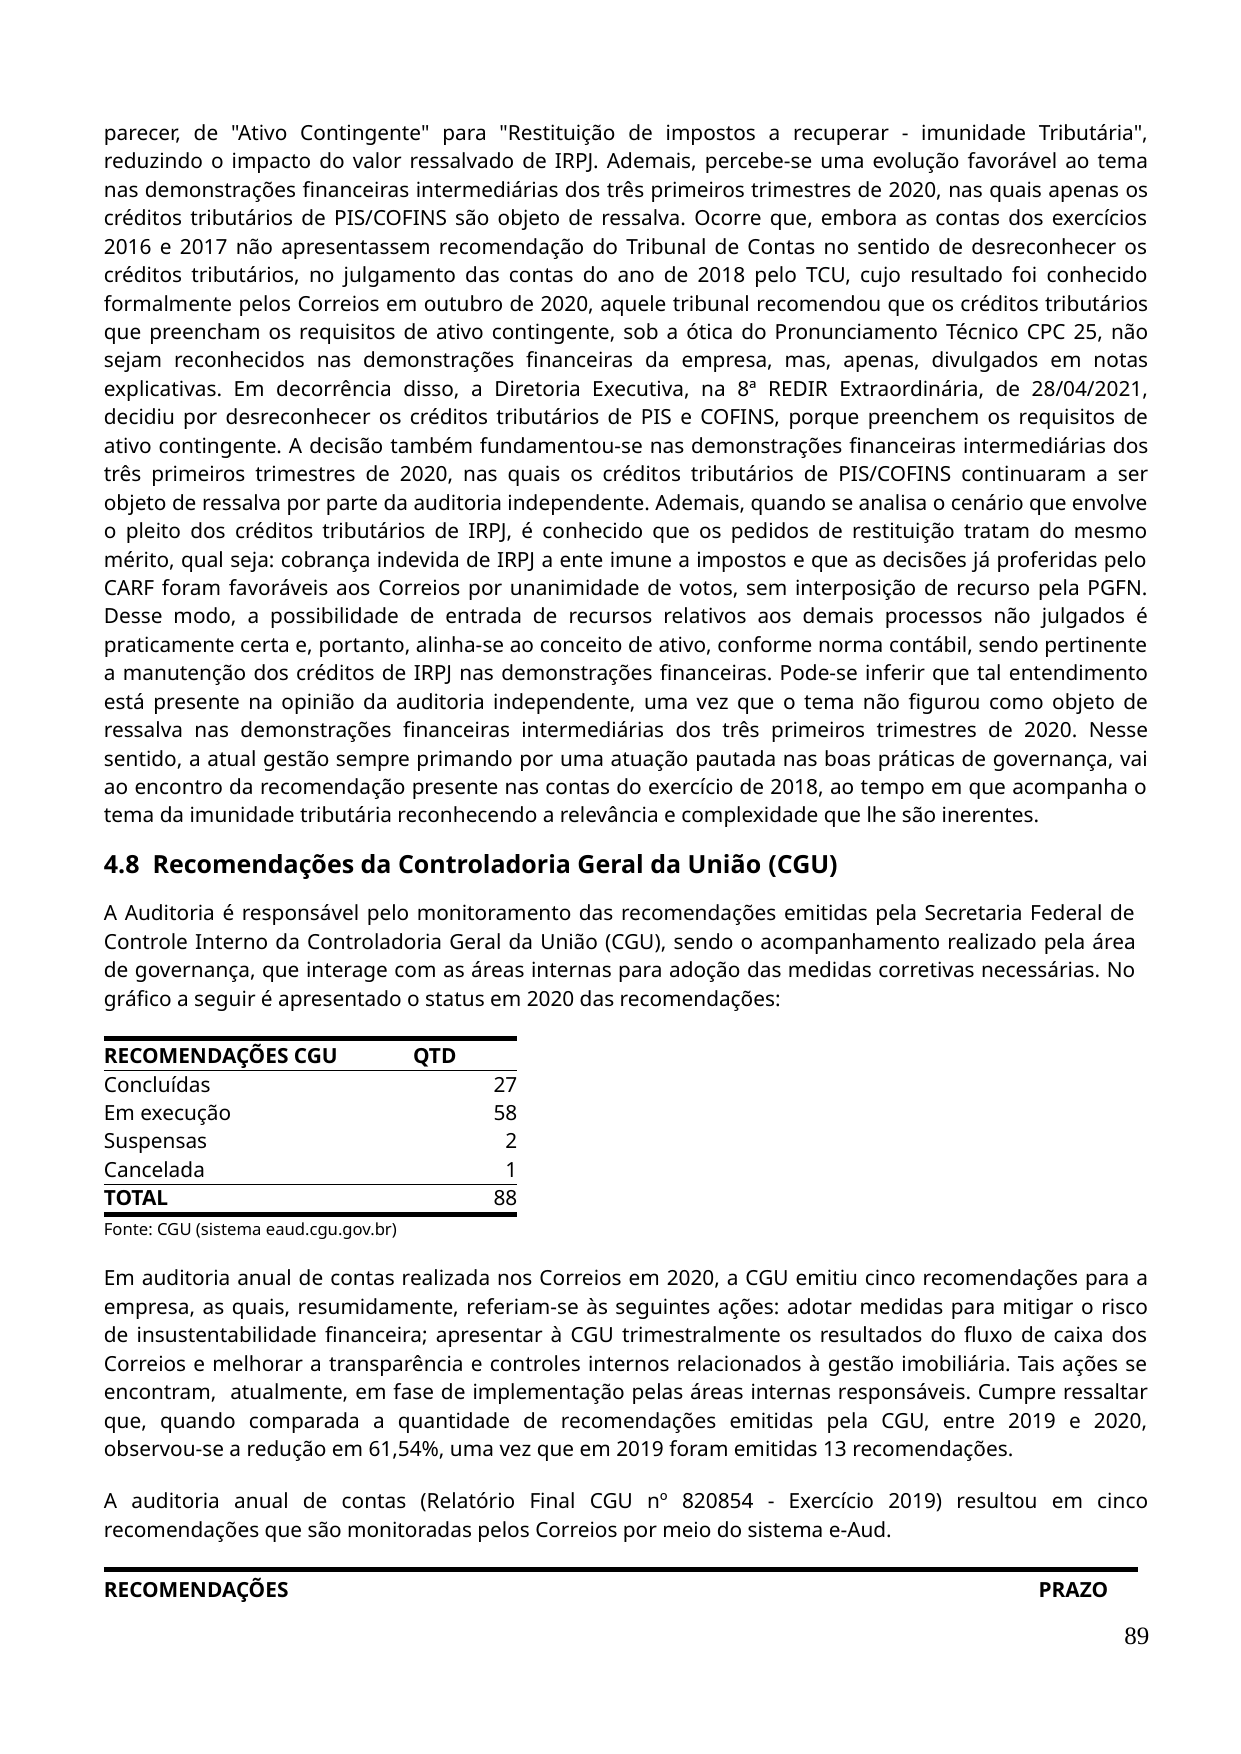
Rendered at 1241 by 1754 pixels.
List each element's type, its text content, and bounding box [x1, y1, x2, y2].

text A Auditoria é responsável pelo monitoramento das recomendações emitidas pela Secretaria Federal de Controle Interno da Controladoria Geral da União (CGU), sendo o acompanhamento realizado pela área de governança, que interage com as áreas internas para adoção das medidas corretivas necessárias. No gráfico a seguir é apresentado o status em 2020 das recomendações: [104, 898, 1137, 1012]
table_cell Concluídas [104, 1071, 352, 1098]
list 4.8 Recomendações da Controladoria Geral da União (CGU) [104, 847, 1149, 881]
table_header PRAZO [1015, 1572, 1138, 1608]
table_cell 2 [352, 1127, 517, 1155]
table_cell Em execução [104, 1098, 352, 1127]
table_cell 27 [352, 1071, 517, 1098]
table_header QTD [352, 1041, 517, 1069]
table_header RECOMENDAÇÕES CGU [104, 1041, 352, 1069]
text Em auditoria anual de contas realizada nos Correios em 2020, a CGU emitiu cinco recomendações para a empresa, as quais, resumidamente, referiam-se às seguintes ações: adotar medidas para mitigar o risco de insustentabilidade financeira; apresentar à CGU trimestralmente os resultados do fluxo de caixa dos Correios e melhorar a transparência e controles internos relacionados à gestão imobiliária. Tais ações se encontram, atualmente, em fase de implementação pelas áreas internas responsáveis. Cumpre ressaltar que, quando comparada a quantidade de recomendações emitidas pela CGU, entre 2019 e 2020, observou-se a redução em 61,54%, uma vez que em 2019 foram emitidas 13 recomendações. [104, 1263, 1149, 1463]
table_cell TOTAL [104, 1185, 352, 1212]
text A auditoria anual de contas (Relatório Final CGU nº 820854 - Exercício 2019) resultou em cinco recomendações que são monitoradas pelos Correios por meio do sistema e-Aud. [104, 1486, 1149, 1543]
table_cell Suspensas [104, 1127, 352, 1155]
text parecer, de "Ativo Contingente" para "Restituição de impostos a recuperar - imunidade Tributária", reduzindo o impacto do valor ressalvado de IRPJ. Ademais, percebe-se uma evolução favorável ao tema nas demonstrações financeiras intermediárias dos três primeiros trimestres de 2020, nas quais apenas os créditos tributários de PIS/COFINS são objeto de ressalva. Ocorre que, embora as contas dos exercícios 2016 e 2017 não apresentassem recomendação do Tribunal de Contas no sentido de desreconhecer os créditos tributários, no julgamento das contas do ano de 2018 pelo TCU, cujo resultado foi conhecido formalmente pelos Correios em outubro de 2020, aquele tribunal recomendou que os créditos tributários que preencham os requisitos de ativo contingente, sob a ótica do Pronunciamento Técnico CPC 25, não sejam reconhecidos nas demonstrações financeiras da empresa, mas, apenas, divulgados em notas explicativas. Em decorrência disso, a Diretoria Executiva, na 8ª REDIR Extraordinária, de 28/04/2021, decidiu por desreconhecer os créditos tributários de PIS e COFINS, porque preenchem os requisitos de ativo contingente. A decisão também fundamentou-se nas demonstrações financeiras intermediárias dos três primeiros trimestres de 2020, nas quais os créditos tributários de PIS/COFINS continuaram a ser objeto de ressalva por parte da auditoria independente. Ademais, quando se analisa o cenário que envolve o pleito dos créditos tributários de IRPJ, é conhecido que os pedidos de restituição tratam do mesmo mérito, qual seja: cobrança indevida de IRPJ a ente imune a impostos e que as decisões já proferidas pelo CARF foram favoráveis aos Correios por unanimidade de votos, sem interposição de recurso pela PGFN. Desse modo, a possibilidade de entrada de recursos relativos aos demais processos não julgados é praticamente certa e, portanto, alinha-se ao conceito de ativo, conforme norma contábil, sendo pertinente a manutenção dos créditos de IRPJ nas demonstrações financeiras. Pode-se inferir que tal entendimento está presente na opinião da auditoria independente, uma vez que o tema não figurou como objeto de ressalva nas demonstrações financeiras intermediárias dos três primeiros trimestres de 2020. Nesse sentido, a atual gestão sempre primando por uma atuação pautada nas boas práticas de governança, vai ao encontro da recomendação presente nas contas do exercício de 2018, ao tempo em que acompanha o tema da imunidade tributária reconhecendo a relevância e complexidade que lhe são inerentes. [104, 118, 1149, 829]
table_cell Cancelada [104, 1155, 352, 1183]
table_header RECOMENDAÇÕES [104, 1572, 1015, 1608]
text Fonte: CGU (sistema eaud.cgu.gov.br) [104, 1217, 1137, 1240]
table_cell 58 [352, 1098, 517, 1127]
